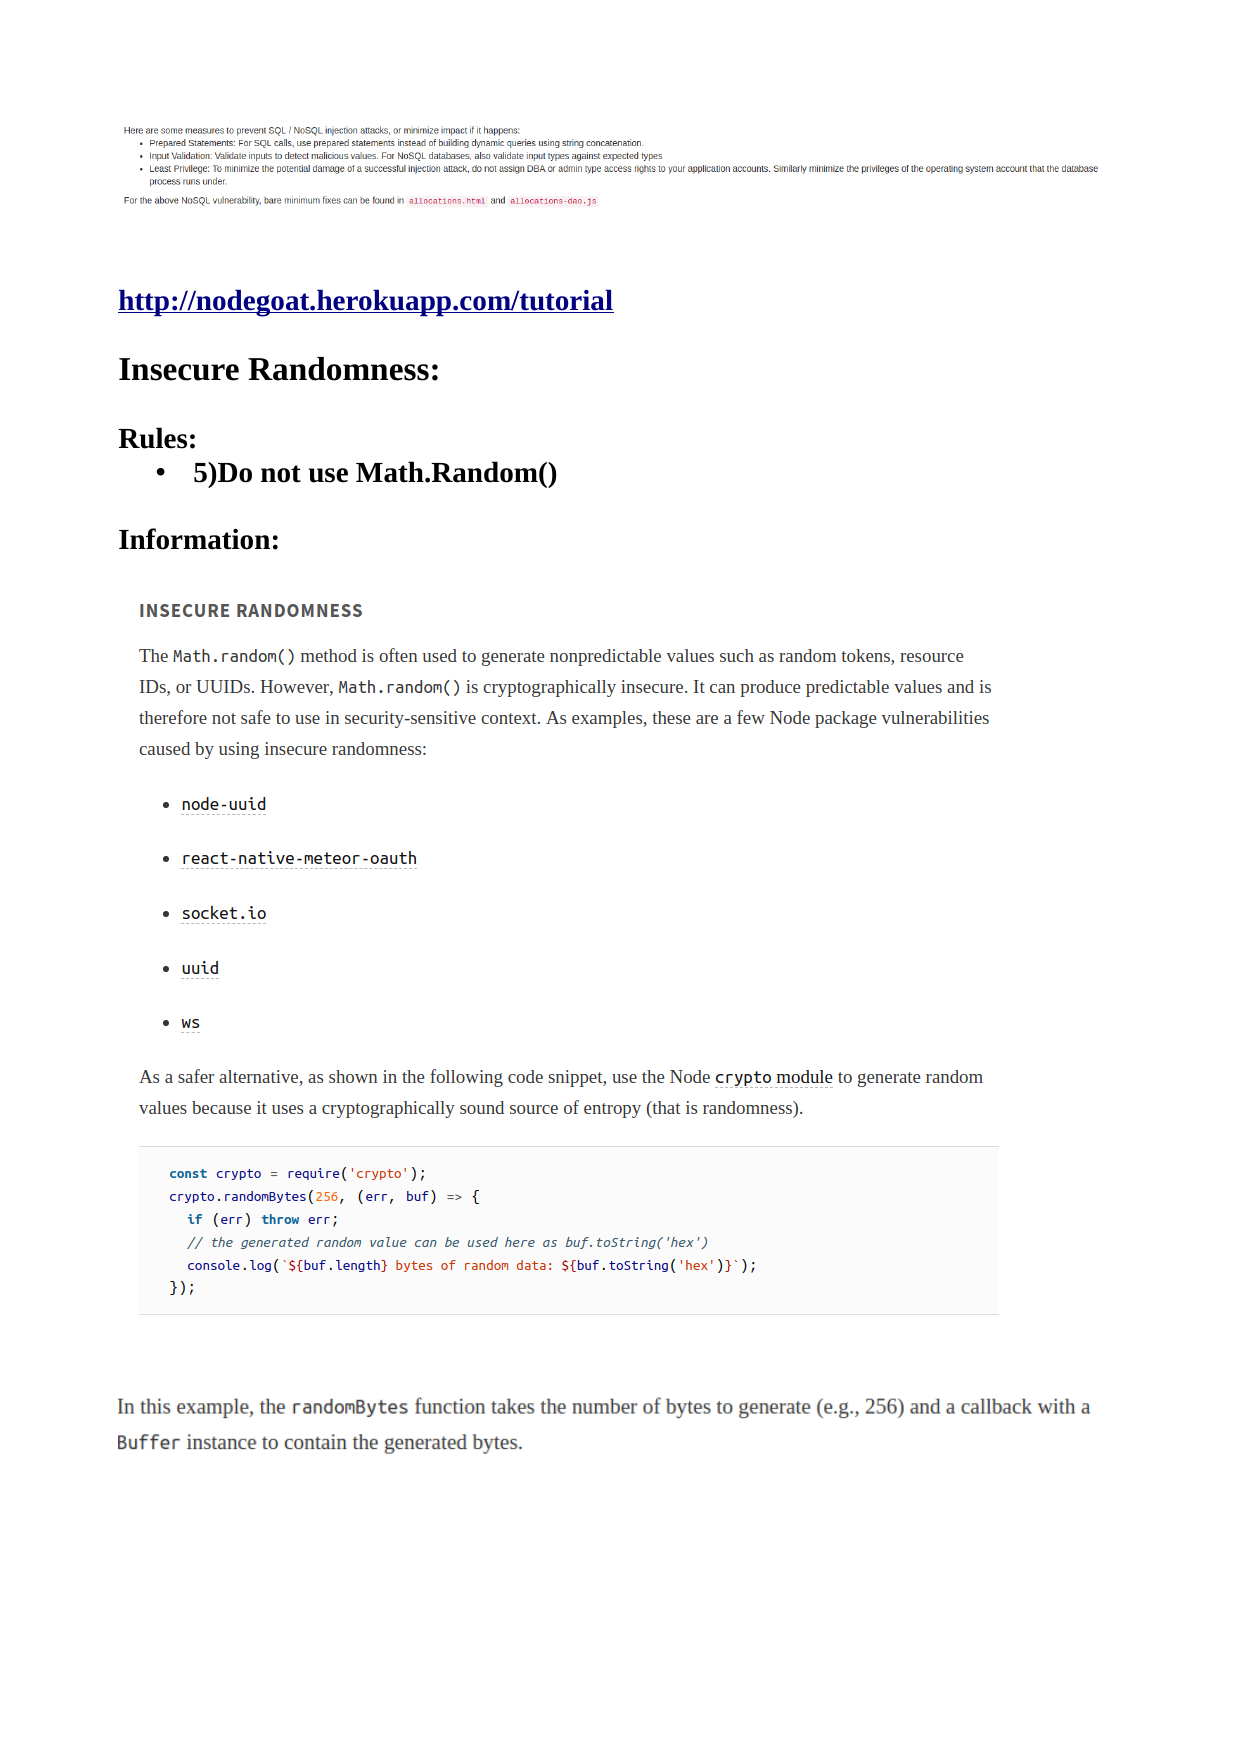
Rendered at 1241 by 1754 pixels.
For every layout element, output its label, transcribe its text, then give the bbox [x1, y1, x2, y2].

list 5)Do not use Math.Random() [156, 455, 1122, 489]
text Rules: [118, 422, 1122, 455]
picture [118, 118, 1123, 216]
picture [118, 589, 1123, 1327]
picture [118, 1393, 1123, 1471]
text http://nodegoat.herokuapp.com/tutorial [118, 283, 1122, 316]
text Information: [118, 522, 1122, 556]
text Insecure Randomness: [118, 350, 1122, 388]
